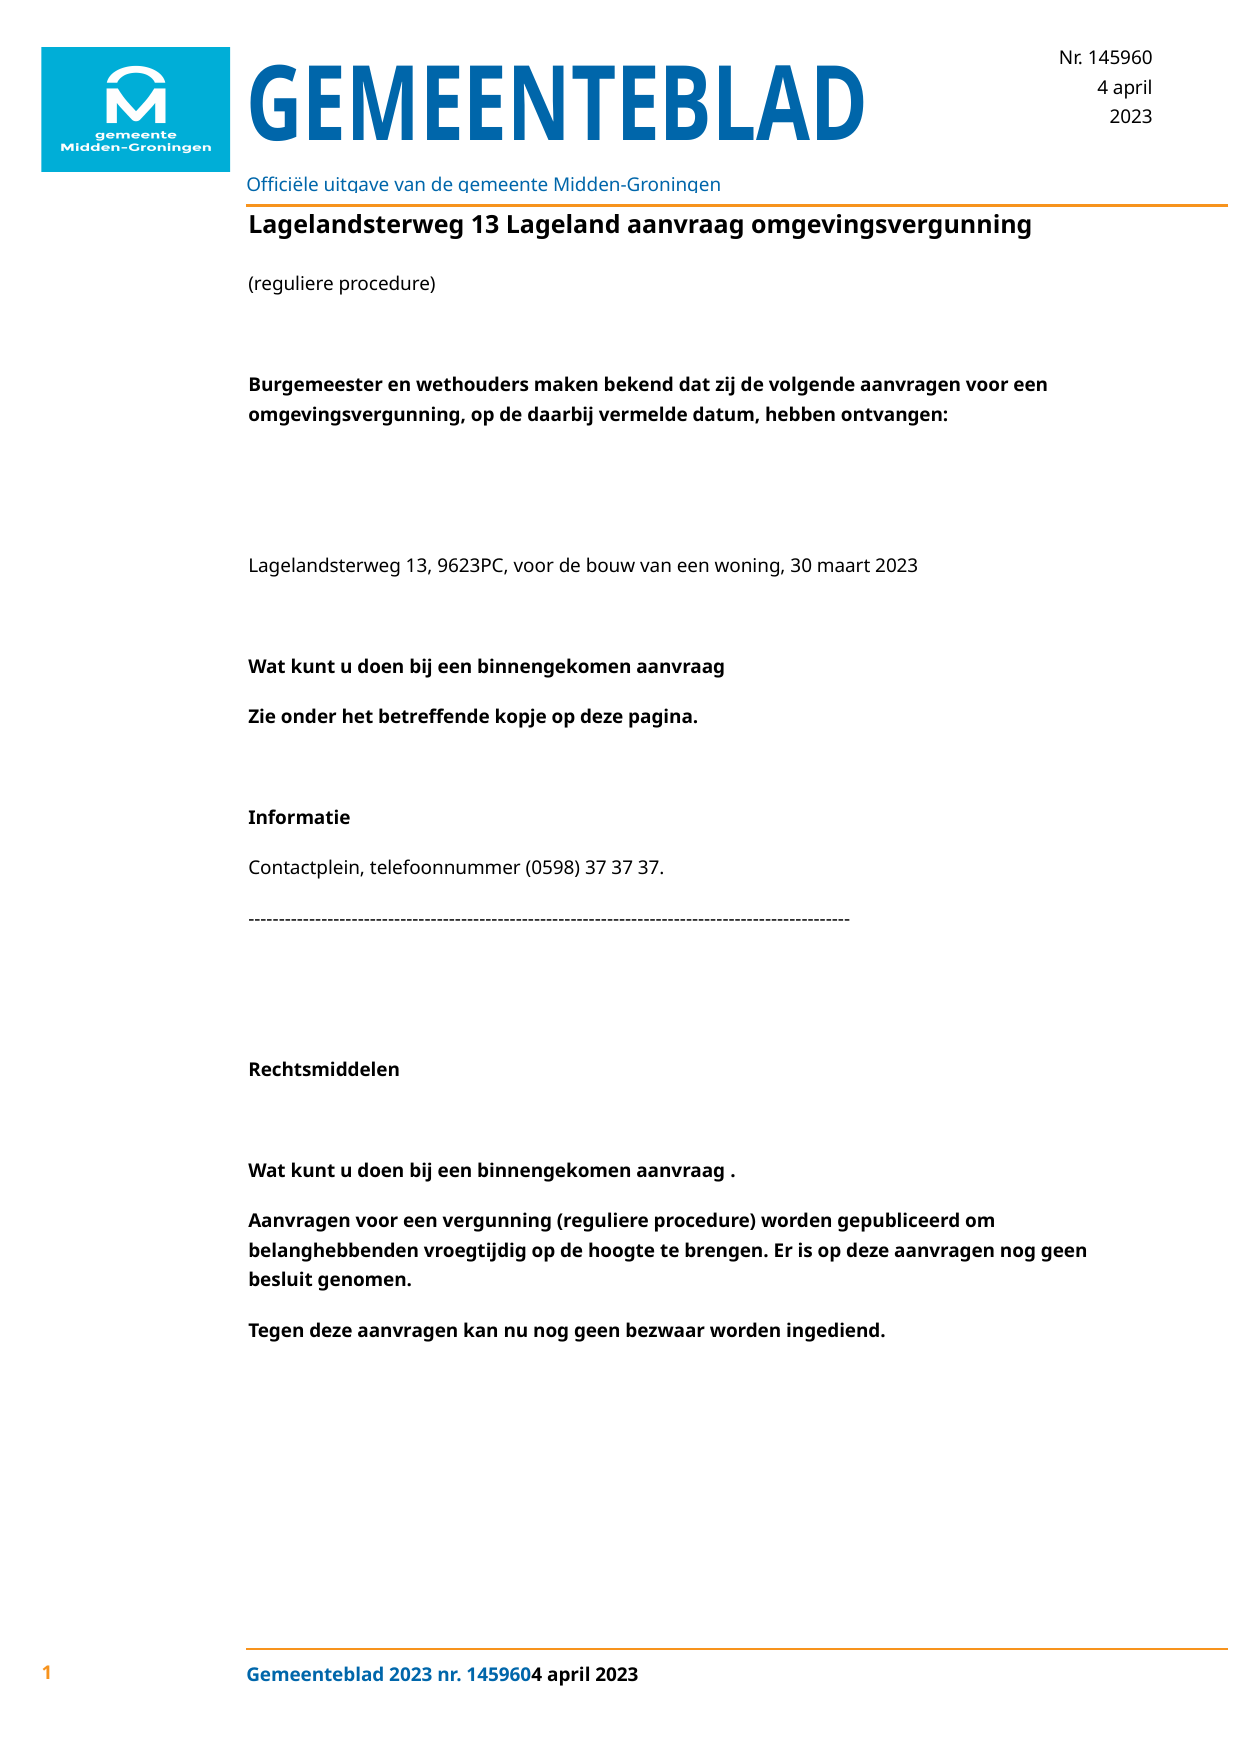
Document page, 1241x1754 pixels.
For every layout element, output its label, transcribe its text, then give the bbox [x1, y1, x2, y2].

picture [184, 146, 190, 153]
text Lagelandsterweg 13 Lageland aanvraag omgevingsvergunning [248, 207, 1152, 241]
text Wat kunt u doen bij een binnengekomen aanvraag [248, 653, 1152, 678]
picture [108, 66, 164, 82]
text (reguliere procedure) [248, 270, 1152, 296]
text Wat kunt u doen bij een binnengekomen aanvraag . [248, 1157, 1152, 1183]
text Aanvragen voor een vergunning (reguliere procedure) worden gepubliceerd om belanghebbenden vroegtijdig op de hoogte te brengen. Er is op deze aanvragen nog geen besluit genomen. [248, 1207, 1152, 1292]
picture [107, 89, 165, 122]
text --------------------------------------------------------------------------------------------------- [248, 905, 1152, 931]
text Lagelandsterweg 13, 9623PC, voor de bouw van een woning, 30 maart 2023 [248, 552, 1152, 578]
text Contactplein, telefoonnummer (0598) 37 37 37. [248, 854, 1152, 880]
text Burgemeester en wethouders maken bekend dat zij de volgende aanvragen voor een omgevingsvergunning, op de daarbij vermelde datum, hebben ontvangen: [248, 371, 1152, 426]
text Rechtsmiddelen [248, 1056, 1152, 1082]
text Zie onder het betreffende kopje op deze pagina. [248, 703, 1152, 729]
text Tegen deze aanvragen kan nu nog geen bezwaar worden ingediend. [248, 1317, 1152, 1343]
text Informatie [248, 804, 1152, 830]
